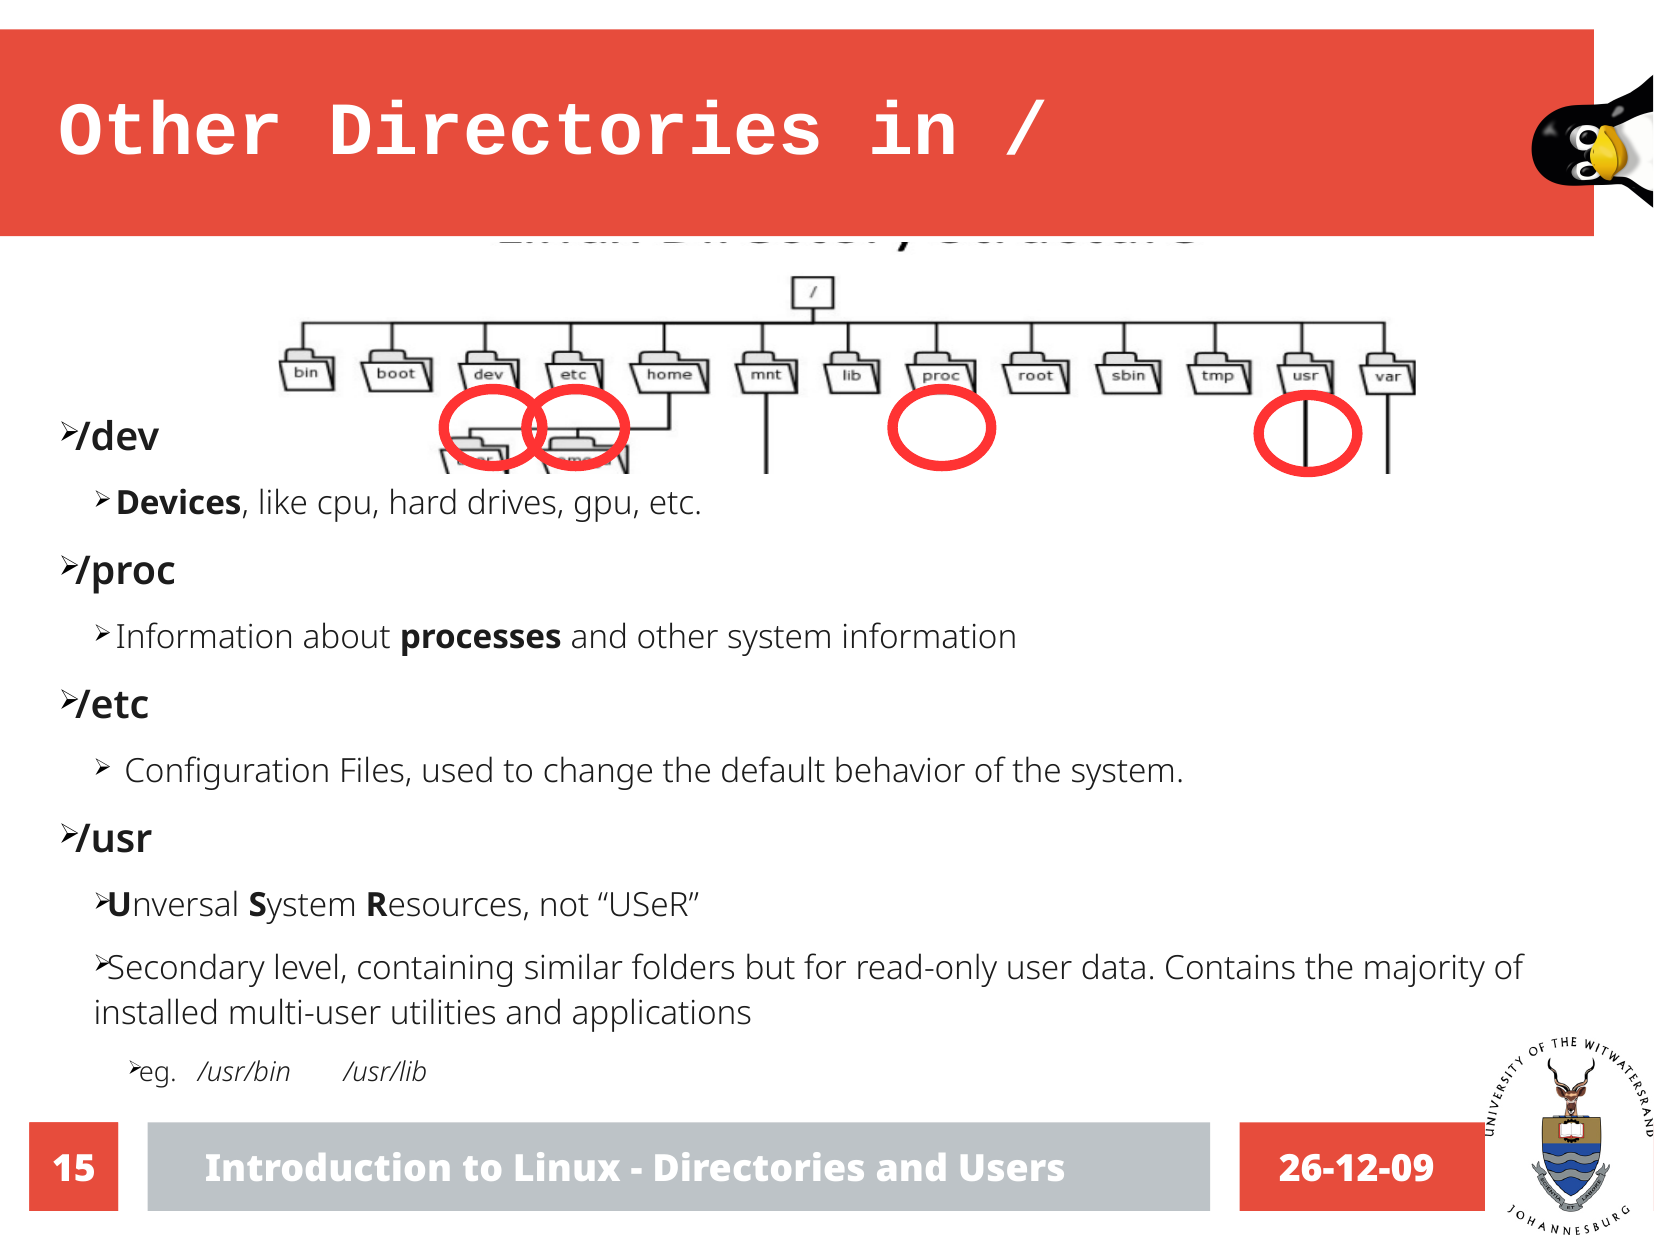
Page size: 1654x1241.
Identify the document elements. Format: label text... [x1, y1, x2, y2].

picture [278, 242, 1416, 474]
title Other Directories in / [58, 29, 1594, 178]
picture [1514, 23, 1654, 276]
list /dev Devices, like cpu, hard drives, gpu, etc. /proc Information about processes and other system information /etc Configuration Files, used to change the default behavior of the system. /usr Unversal System Resources, not “USeR” Secondary level, containing similar folders but for read-only user data. Contains the majority of installed multi-user utilities and applications eg. /usr/bin /usr/lib [58, 408, 1604, 1093]
picture [1485, 1037, 1654, 1235]
picture [1264, 401, 1352, 466]
